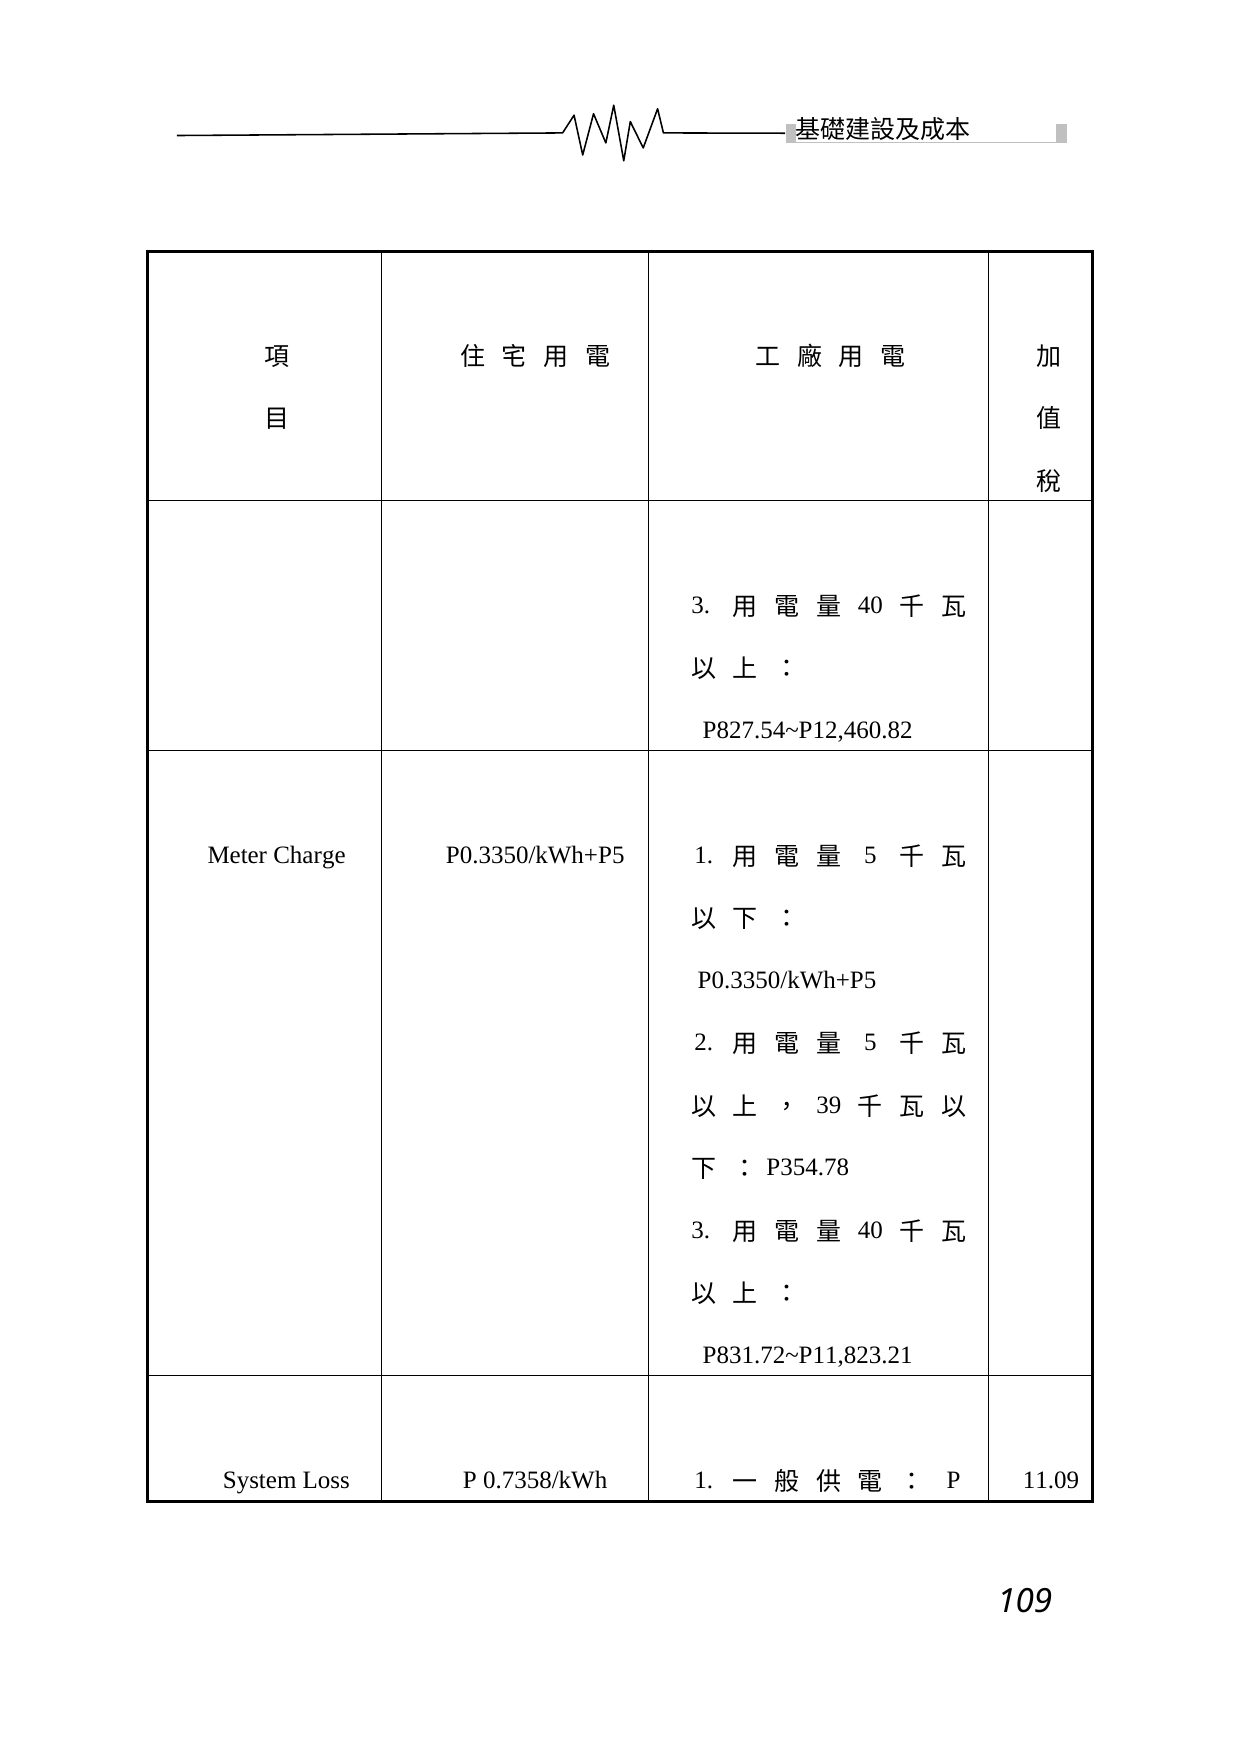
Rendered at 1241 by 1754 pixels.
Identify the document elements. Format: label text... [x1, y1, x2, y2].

table_header 工廠用電 [649, 253, 988, 500]
table_cell 1.一般供電：P [649, 1376, 988, 1500]
table_cell [989, 501, 1091, 750]
table_cell [382, 501, 648, 750]
table_header 項 目 [149, 253, 381, 500]
table_header 住宅用電 [382, 253, 648, 500]
table_cell [989, 751, 1091, 1375]
table_cell P0.3350/kWh+P5 [382, 751, 648, 1375]
table_header 加值稅 [989, 253, 1091, 500]
table_cell 11.09 [989, 1376, 1091, 1500]
table_cell P 0.7358/kWh [382, 1376, 648, 1500]
table_cell [149, 501, 381, 750]
table_cell 1.用電量5千瓦以下： P0.3350/kWh+P5 2.用電量5千瓦以上，39千瓦以下：P354.78 3. 用電量40千瓦以上： P831.72~P11,823.21 [649, 751, 988, 1375]
table_cell System Loss [149, 1376, 381, 1500]
table_cell Meter Charge [149, 751, 381, 1375]
table_cell 3. 用電量40千瓦以上： P827.54~P12,460.82 [649, 501, 988, 750]
